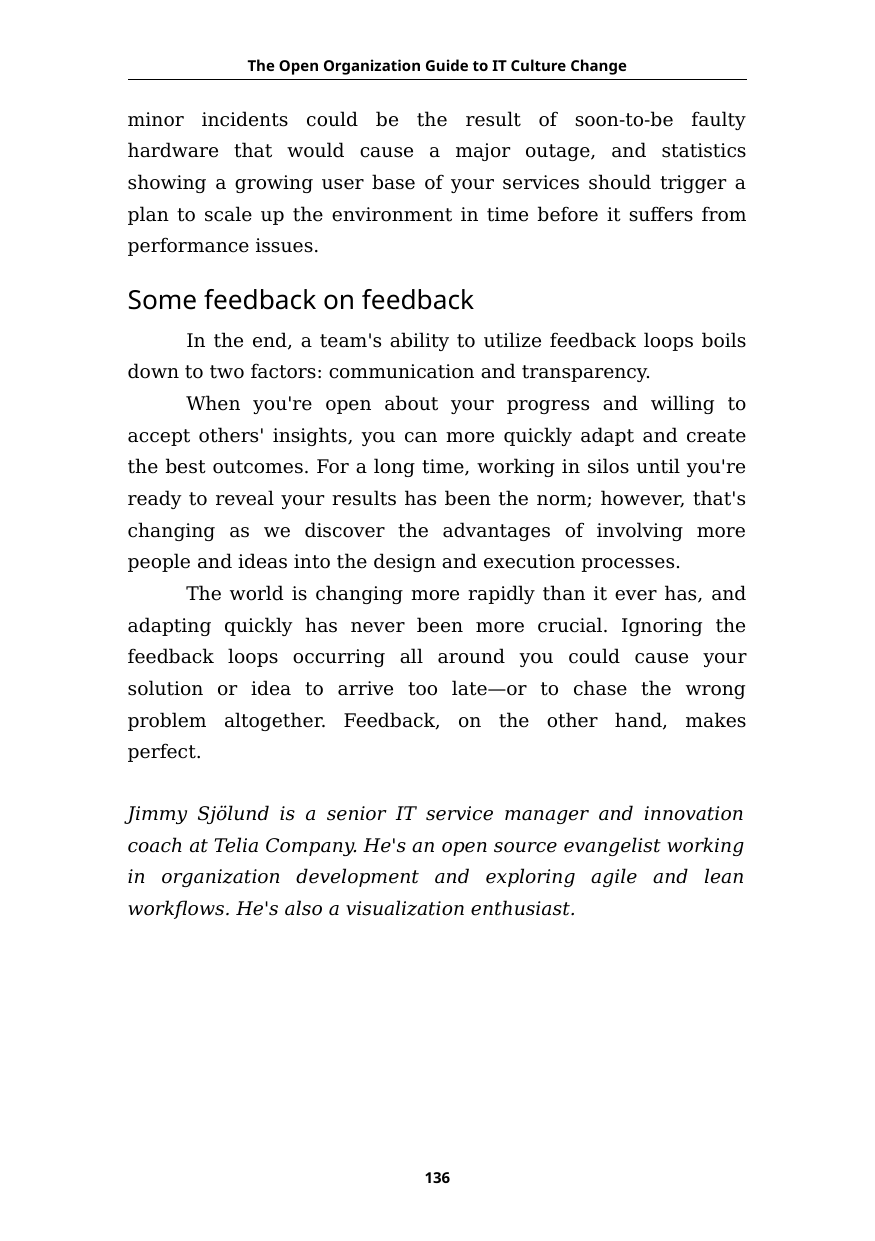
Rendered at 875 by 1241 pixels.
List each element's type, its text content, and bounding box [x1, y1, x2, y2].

text The world is changing more rapidly than it ever has, and adapting quickly has never been more crucial. Ignoring the feedback loops occurring all around you could cause your solution or idea to arrive too late—or to chase the wrong problem altogether. Feedback, on the other hand, makes perfect. [127, 583, 747, 763]
text In the end, a team's ability to utilize feedback loops boils down to two factors: communication and transparency. [127, 330, 747, 383]
text minor incidents could be the result of soon-to-be faulty hardware that would cause a major outage, and statistics showing a growing user base of your services should trigger a plan to scale up the environment in time before it suffers from performance issues. [127, 109, 747, 257]
text When you're open about your progress and willing to accept others' insights, you can more quickly adapt and create the best outcomes. For a long time, working in silos until you're ready to reveal your results has been the norm; however, that's changing as we discover the advantages of involving more people and ideas into the design and execution processes. [127, 393, 747, 573]
subtitle Some feedback on feedback [127, 282, 747, 317]
text Jimmy Sjölund is a senior IT service manager and innovation coach at Telia Company. He's an open source evangelist working in organization development and exploring agile and lean workflows. He's also a visualization enthusiast. [127, 803, 747, 920]
